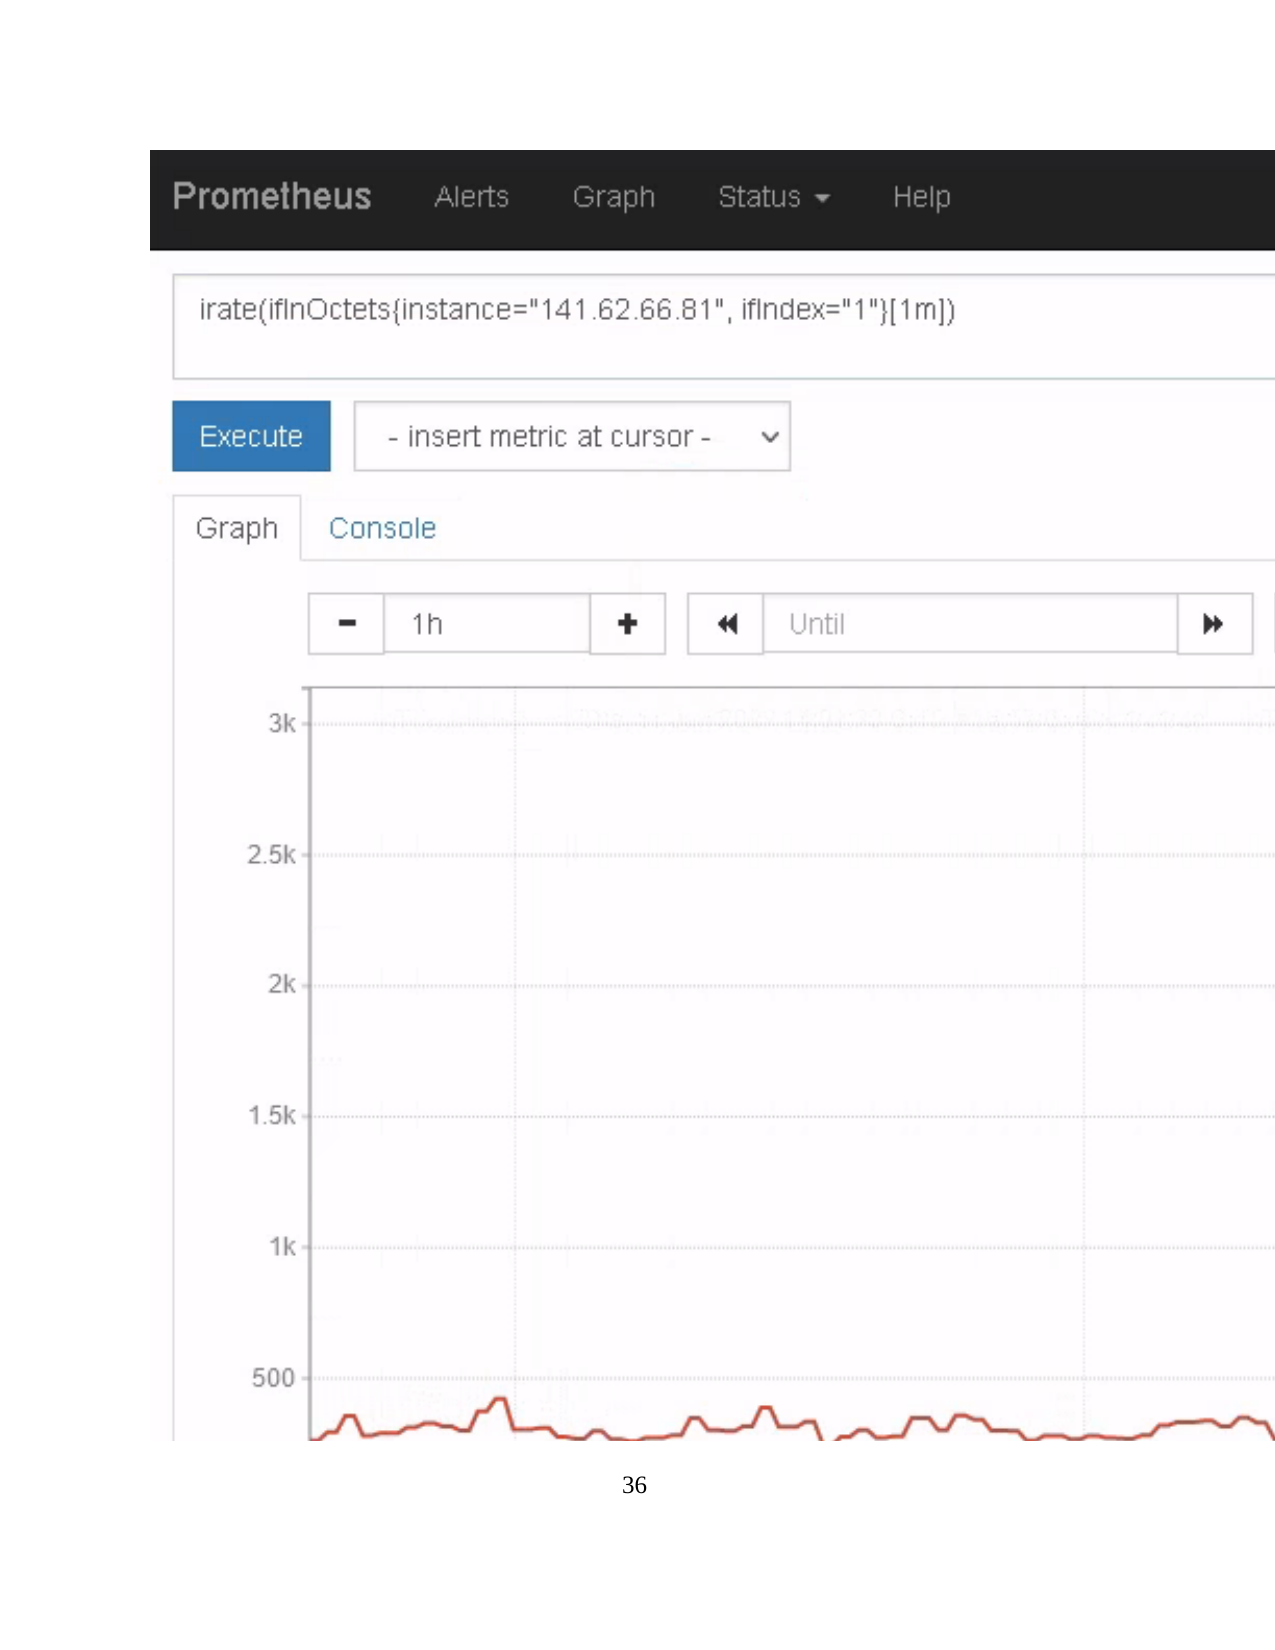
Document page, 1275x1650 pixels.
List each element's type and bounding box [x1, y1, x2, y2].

picture [150, 150, 1275, 1441]
